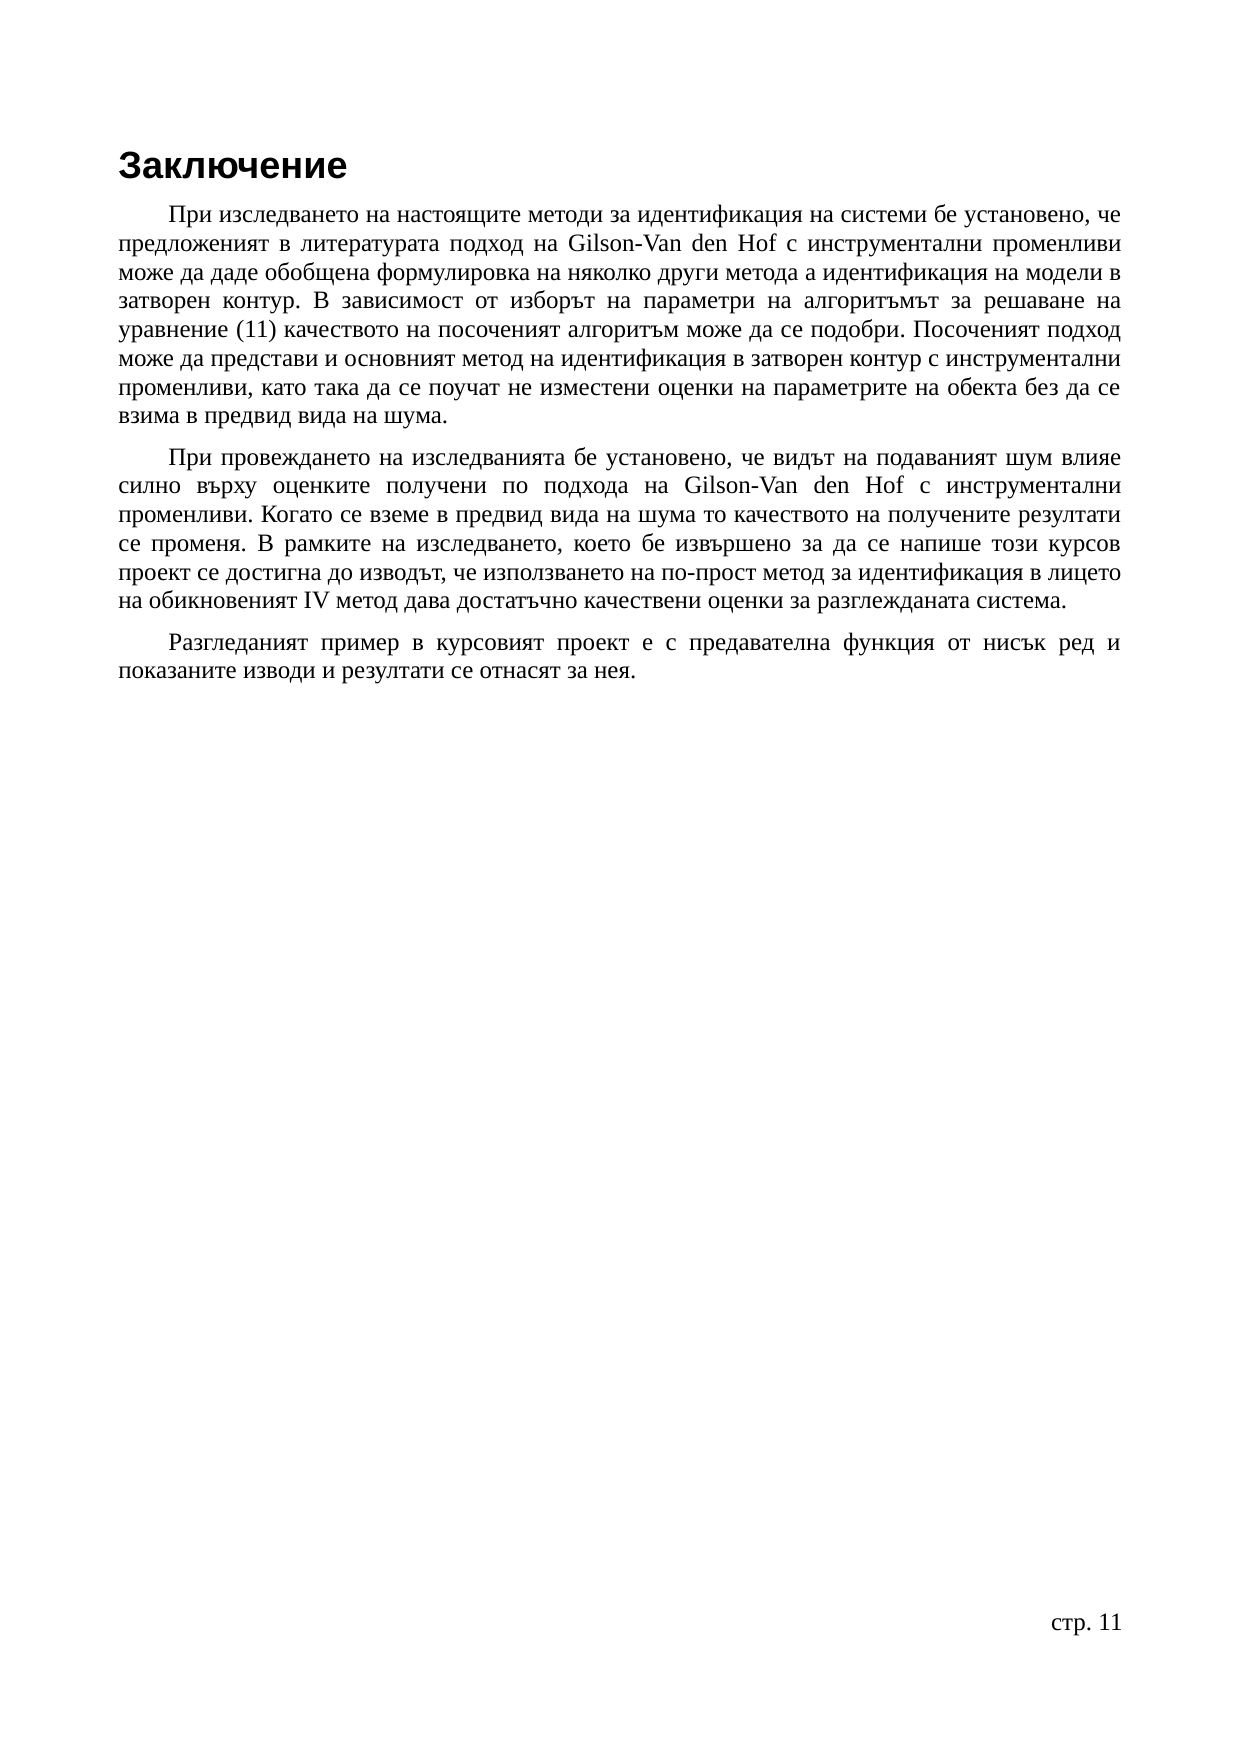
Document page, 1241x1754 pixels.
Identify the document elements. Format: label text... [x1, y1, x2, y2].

text При изследването на настоящите методи за идентификация на системи бе установено, че предложеният в литературата подход на Gilson-Van den Hof с инструментални променливи може да даде обобщена формулировка на няколко други метода а идентификация на модели в затворен контур. В зависимост от изборът на параметри на алгоритъмът за решаване на уравнение (11) качеството на посоченият алгоритъм може да се подобри. Посоченият подход може да представи и основният метод на идентификация в затворен контур с инструментални променливи, като така да се поучат не изместени оценки на параметрите на обекта без да се взима в предвид вида на шума. [118, 199, 1122, 429]
subtitle Заключение [118, 143, 1122, 187]
text При провеждането на изследванията бе установено, че видът на подаваният шум влияе силно върху оценките получени по подхода на Gilson-Van den Hof с инструментални променливи. Когато се вземе в предвид вида на шума то качеството на получените резултати се променя. В рамките на изследването, което бе извършено за да се напише този курсов проект се достигна до изводът, че използването на по-прост метод за идентификация в лицето на обикновеният IV метод дава достатъчно качествени оценки за разглежданата система. [118, 442, 1122, 614]
text Разгледаният пример в курсовият проект е с предавателна функция от нисък ред и показаните изводи и резултати се отнасят за нея. [118, 627, 1122, 684]
